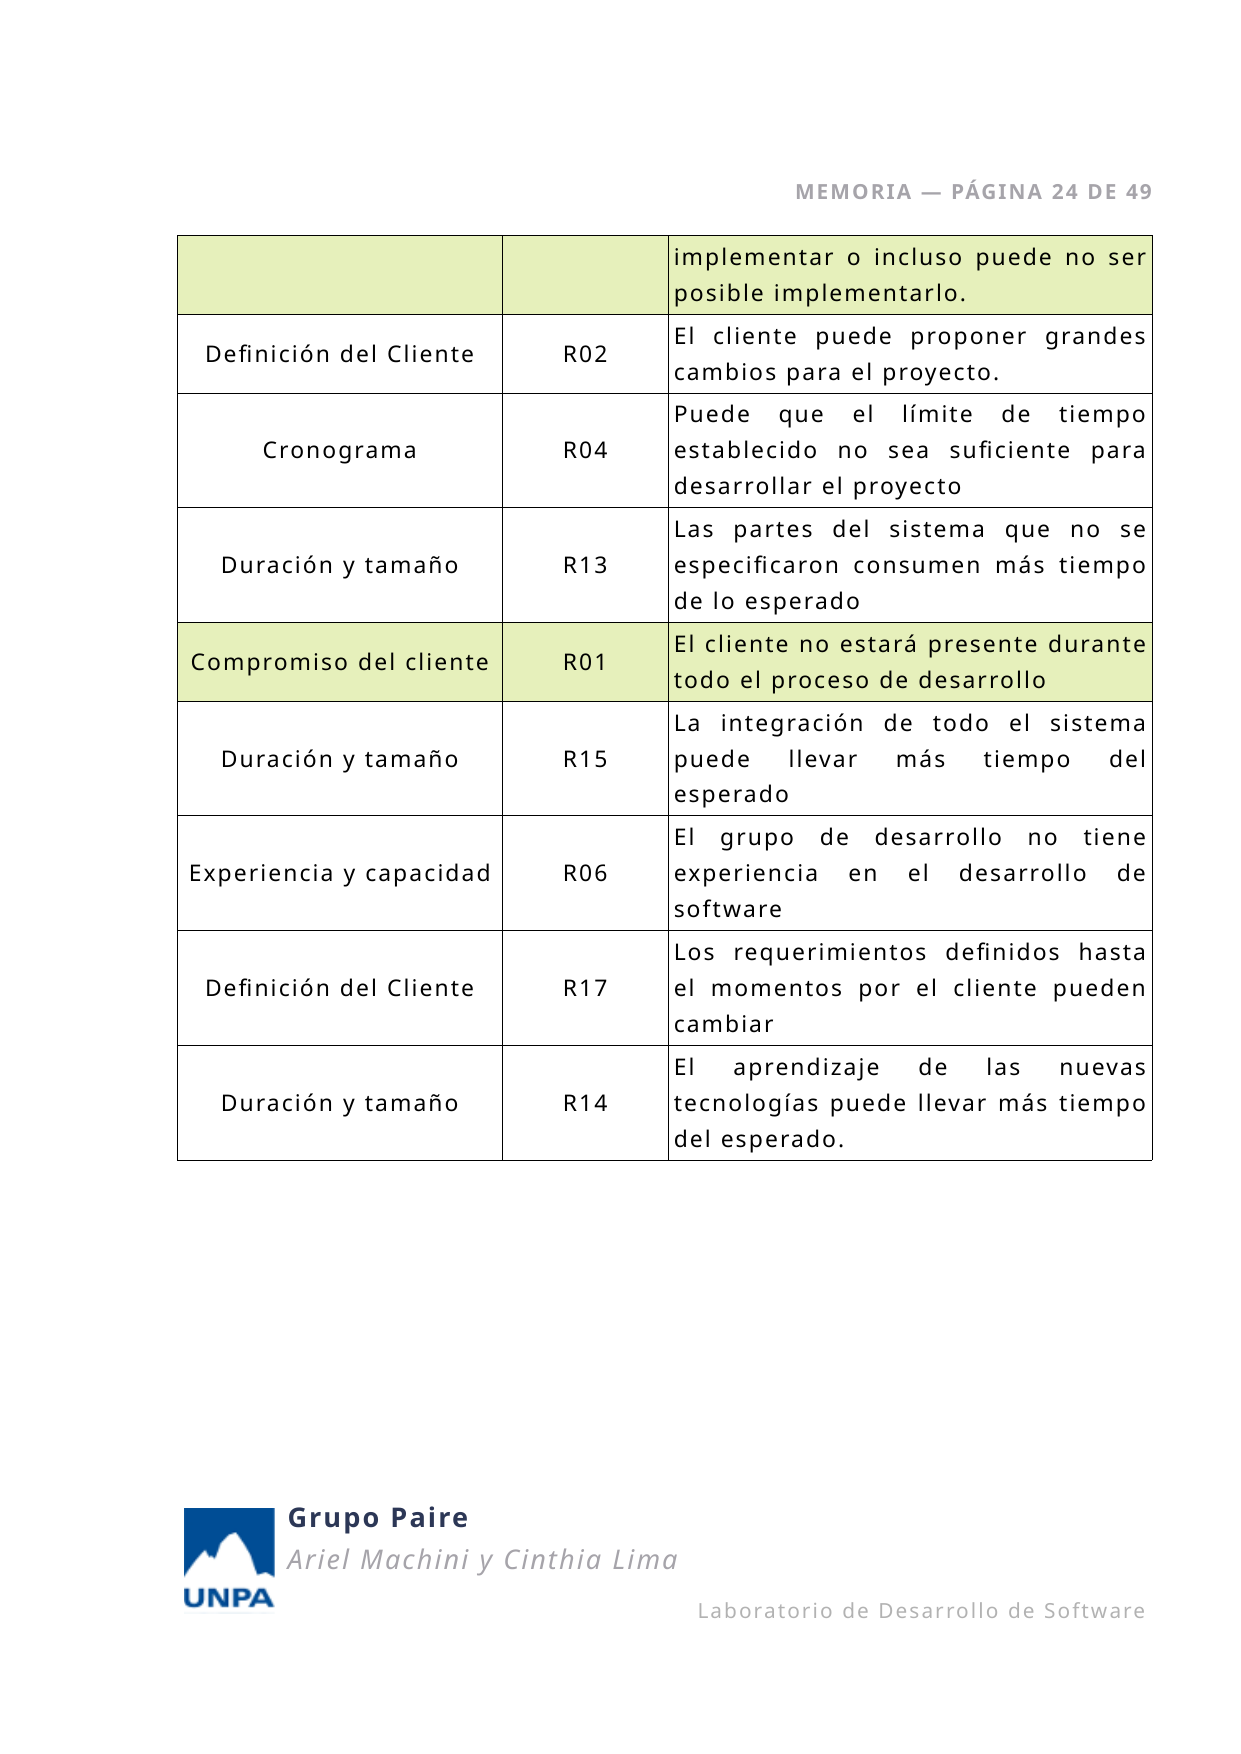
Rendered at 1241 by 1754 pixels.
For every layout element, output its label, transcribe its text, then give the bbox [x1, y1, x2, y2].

table_cell Los requerimientos definidos hasta el momentos por el cliente pueden cambiar [669, 931, 1152, 1045]
table_cell [503, 236, 668, 314]
picture [184, 1508, 275, 1614]
table_cell Compromiso del cliente [178, 623, 502, 701]
table_cell Cronograma [178, 394, 502, 507]
table_cell El cliente no estará presente durante todo el proceso de desarrollo [669, 623, 1152, 701]
table_cell Puede que el límite de tiempo establecido no sea suficiente para desarrollar el proyecto [669, 394, 1152, 507]
table_cell Experiencia y capacidad [178, 816, 502, 930]
table_cell El cliente puede proponer grandes cambios para el proyecto. [669, 315, 1152, 393]
table_cell R04 [503, 394, 668, 507]
table_cell R13 [503, 508, 668, 622]
table_cell Duración y tamaño [178, 508, 502, 622]
table_cell R17 [503, 931, 668, 1045]
table_cell Definición del Cliente [178, 931, 502, 1045]
table_cell Las partes del sistema que no se especificaron consumen más tiempo de lo esperado [669, 508, 1152, 622]
table_cell Duración y tamaño [178, 702, 502, 815]
table_cell Definición del Cliente [178, 315, 502, 393]
table_cell El aprendizaje de las nuevas tecnologías puede llevar más tiempo del esperado. [669, 1046, 1152, 1159]
table_cell R01 [503, 623, 668, 701]
table_cell R02 [503, 315, 668, 393]
table_cell implementar o incluso puede no ser posible implementarlo. [669, 236, 1152, 314]
table_cell Duración y tamaño [178, 1046, 502, 1159]
table_cell La integración de todo el sistema puede llevar más tiempo del esperado [669, 702, 1152, 815]
table_cell El grupo de desarrollo no tiene experiencia en el desarrollo de software [669, 816, 1152, 930]
table_cell R14 [503, 1046, 668, 1159]
table_cell R06 [503, 816, 668, 930]
table_cell R15 [503, 702, 668, 815]
table_cell [178, 236, 502, 314]
